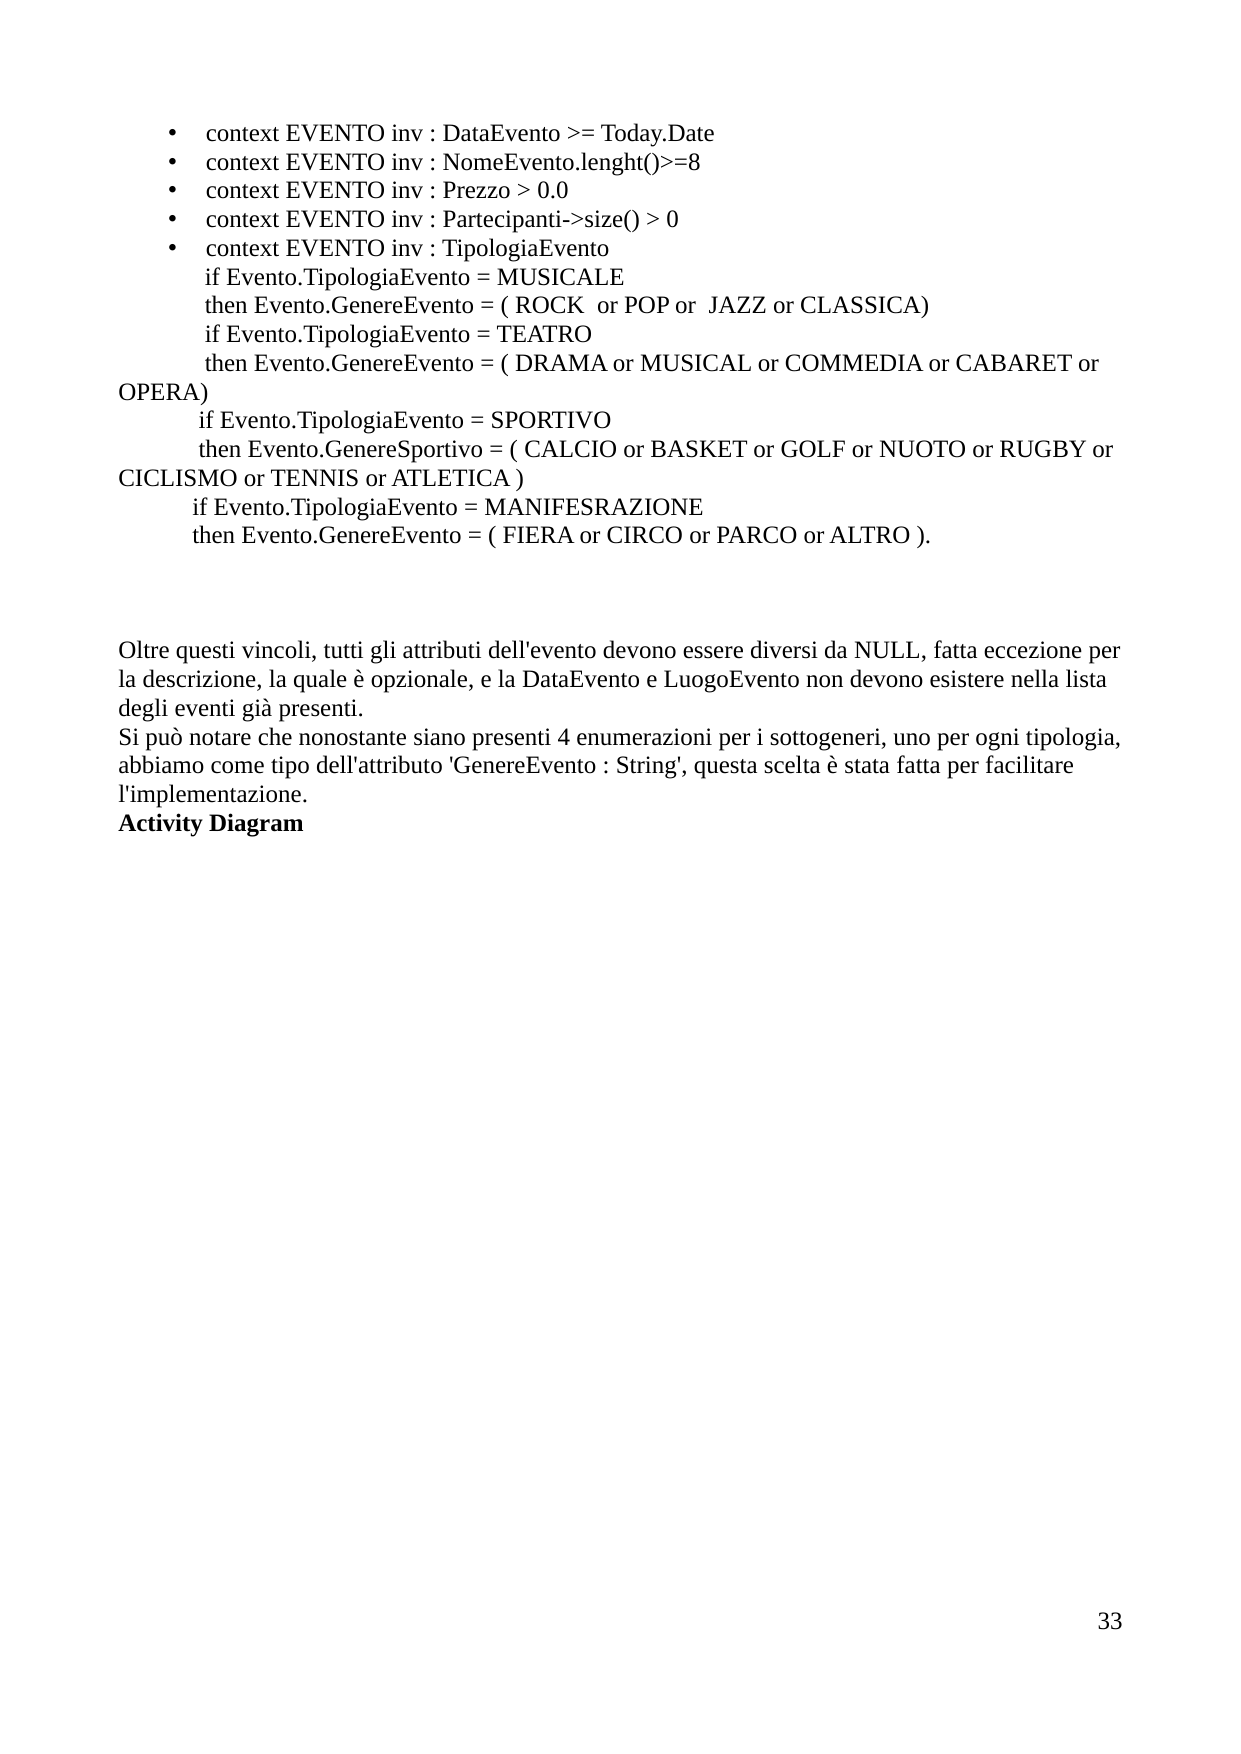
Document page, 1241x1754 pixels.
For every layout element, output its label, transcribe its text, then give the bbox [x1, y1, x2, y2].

text then Evento.GenereEvento = ( FIERA or CIRCO or PARCO or ALTRO ). [118, 521, 1122, 549]
text if Evento.TipologiaEvento = TEATRO [118, 319, 1122, 348]
text if Evento.TipologiaEvento = SPORTIVO [118, 406, 1122, 434]
list context EVENTO inv : DataEvento >= Today.Date [168, 118, 1122, 147]
list context EVENTO inv : Partecipanti->size() > 0 [168, 204, 1122, 233]
text then Evento.GenereEvento = ( ROCK or POP or JAZZ or CLASSICA) [118, 291, 1122, 319]
text Activity Diagram [118, 808, 1122, 837]
text if Evento.TipologiaEvento = MANIFESRAZIONE [118, 492, 1122, 521]
list context EVENTO inv : TipologiaEvento [168, 233, 1122, 262]
text if Evento.TipologiaEvento = MUSICALE [118, 262, 1122, 291]
list context EVENTO inv : NomeEvento.lenght()>=8 [168, 147, 1122, 176]
list context EVENTO inv : Prezzo > 0.0 [168, 176, 1122, 204]
text Si può notare che nonostante siano presenti 4 enumerazioni per i sottogeneri, uno per ogni tipologia, abbiamo come tipo dell'attributo 'GenereEvento : String', questa scelta è stata fatta per facilitare l'implementazione. [118, 722, 1122, 808]
text then Evento.GenereEvento = ( DRAMA or MUSICAL or COMMEDIA or CABARET or OPERA) [118, 348, 1122, 406]
text then Evento.GenereSportivo = ( CALCIO or BASKET or GOLF or NUOTO or RUGBY or CICLISMO or TENNIS or ATLETICA ) [118, 434, 1122, 492]
text Oltre questi vincoli, tutti gli attributi dell'evento devono essere diversi da NULL, fatta eccezione per la descrizione, la quale è opzionale, e la DataEvento e LuogoEvento non devono esistere nella lista degli eventi già presenti. [118, 636, 1122, 722]
